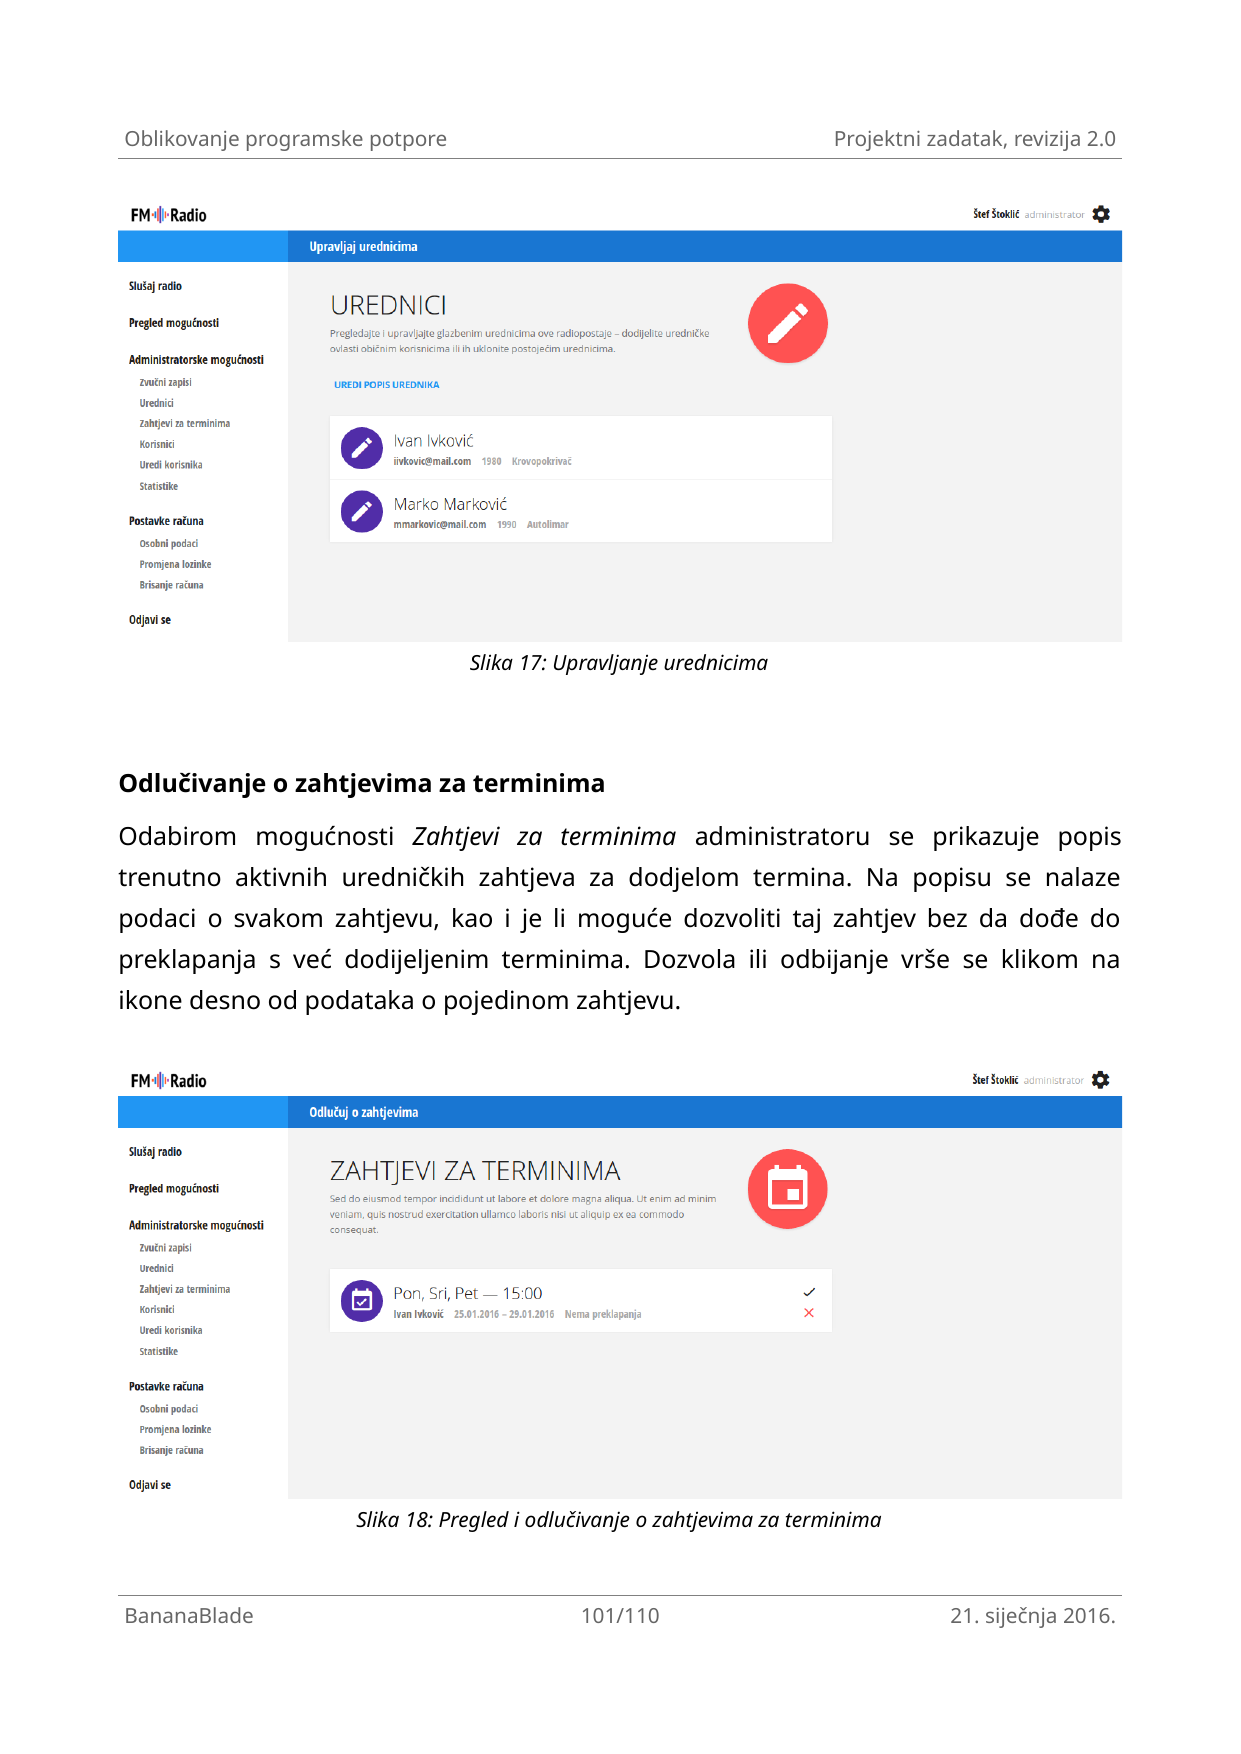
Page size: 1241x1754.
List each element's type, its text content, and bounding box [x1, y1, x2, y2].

text Slika 18: Pregled i odlučivanje o zahtjevima za terminima [118, 1499, 1122, 1533]
picture [118, 200, 1123, 642]
text Slika 17: Upravljanje urednicima [118, 642, 1122, 676]
text Odabirom mogućnosti Zahtjevi za terminima administratoru se prikazuje popis trenutno aktivnih uredničkih zahtjeva za dodjelom termina. Na popisu se nalaze podaci o svakom zahtjevu, kao i je li moguće dozvoliti taj zahtjev bez da dođe do preklapanja s već dodijeljenim terminima. Dozvola ili odbijanje vrše se klikom na ikone desno od podataka o pojedinom zahtjevu. [118, 819, 1122, 1016]
subtitle Odlučivanje o zahtjevima za terminima [118, 766, 1122, 800]
picture [118, 1065, 1123, 1499]
